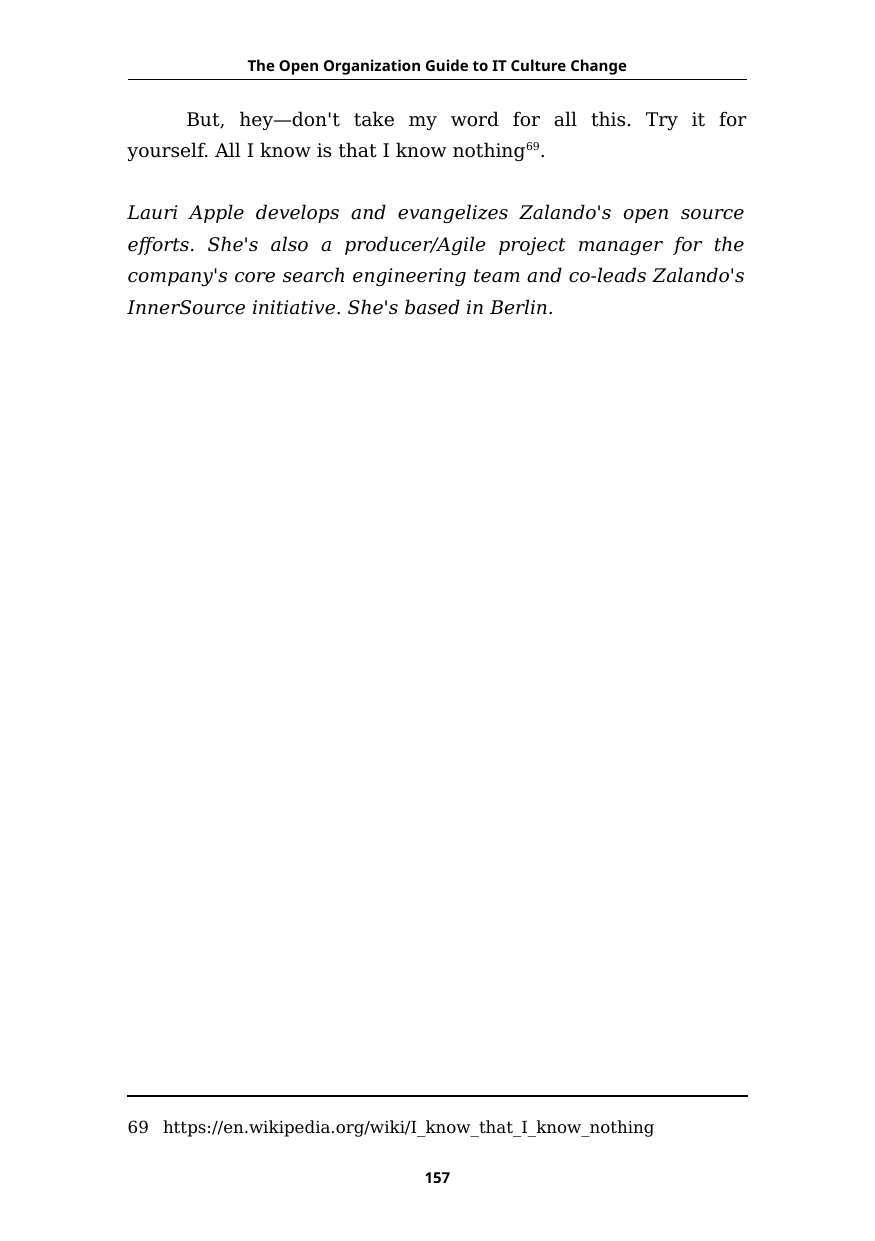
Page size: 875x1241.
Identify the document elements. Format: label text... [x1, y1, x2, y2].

text https://en.wikipedia.org/wiki/I_know_that_I_know_nothing [127, 1118, 747, 1138]
text But, hey—don't take my word for all this. Try it for yourself. All I know is that I know nothing. [127, 109, 747, 162]
text Lauri Apple develops and evangelizes Zalando's open source efforts. She's also a producer/Agile project manager for the company's core search engineering team and co-leads Zalando's InnerSource initiative. She's based in Berlin. [127, 202, 747, 319]
